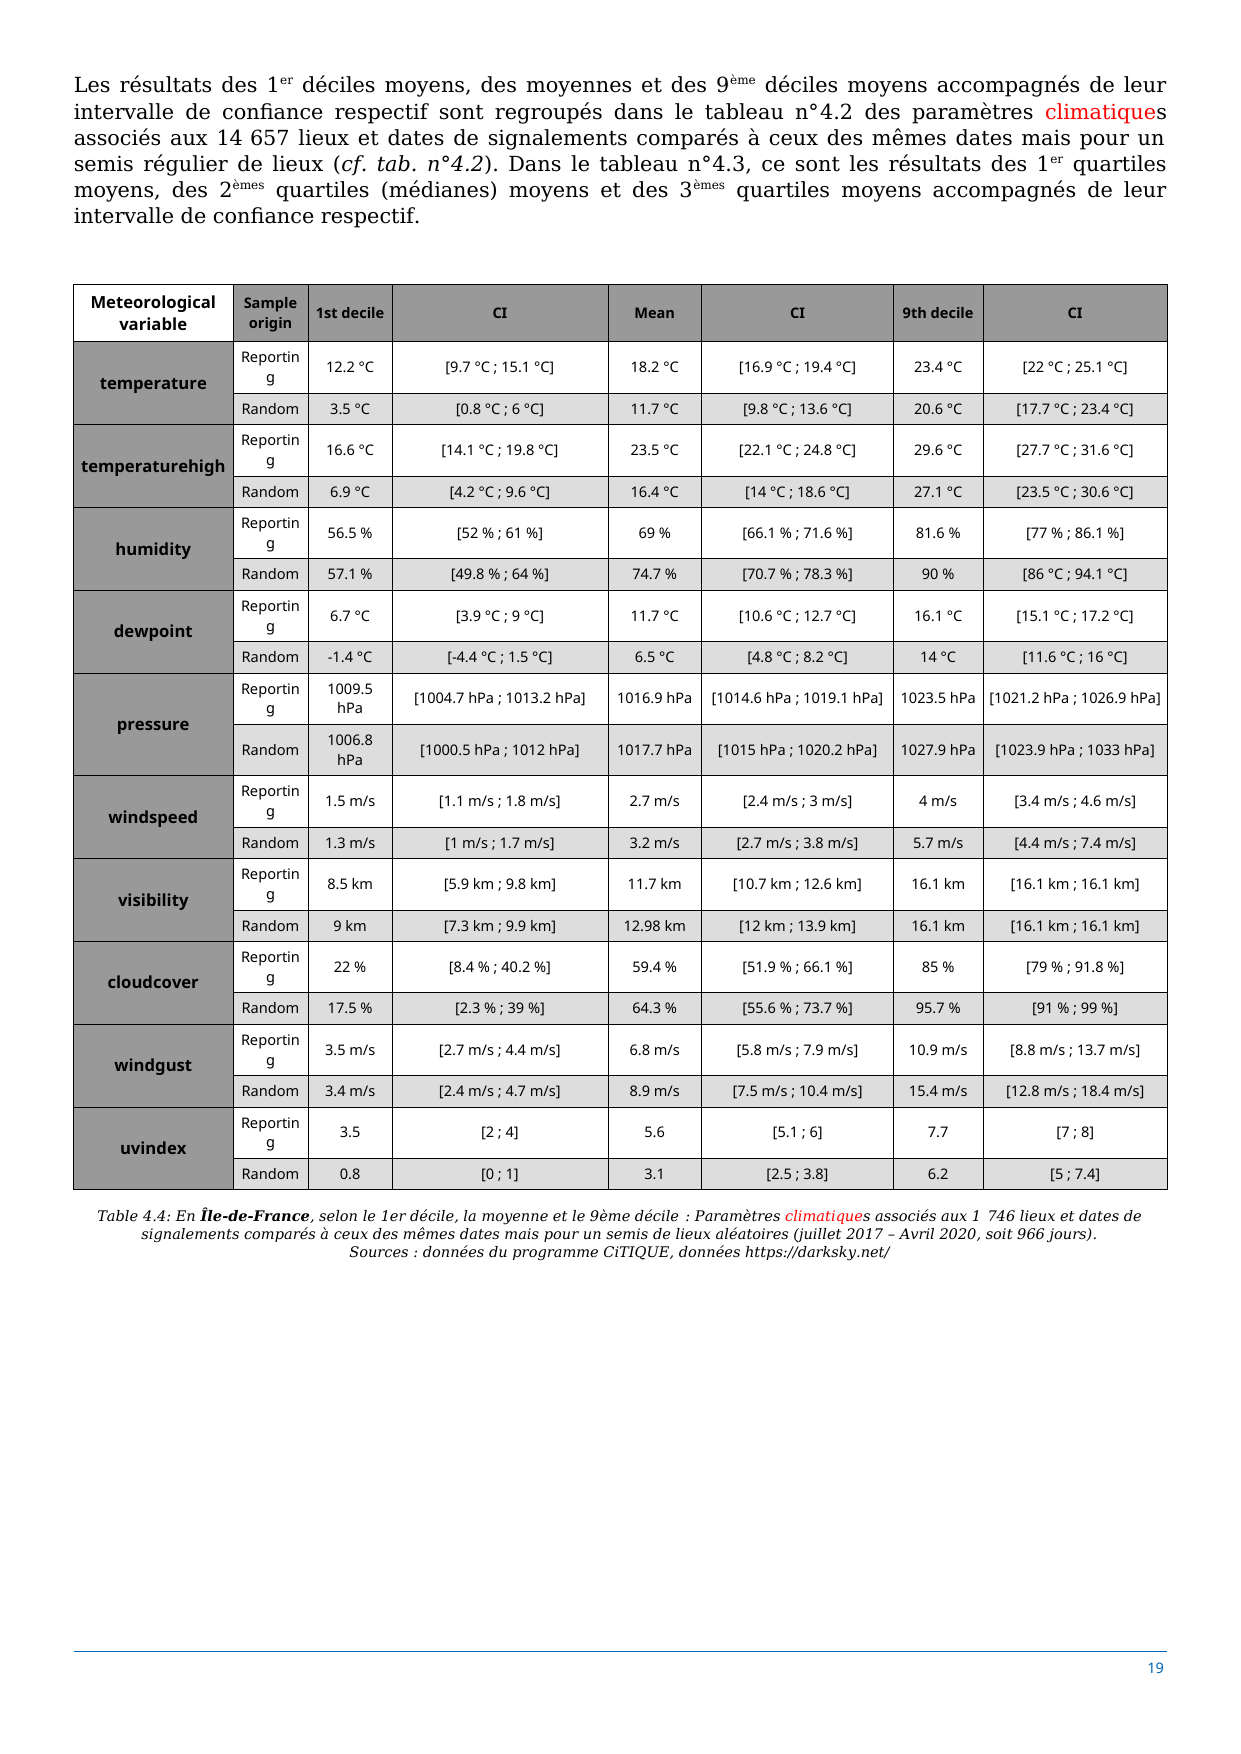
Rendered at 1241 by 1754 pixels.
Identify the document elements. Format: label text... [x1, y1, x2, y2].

table_cell [16.1 km ; 16.1 km] [984, 859, 1167, 909]
table_cell 12.2 °C [309, 342, 392, 393]
table_cell Reporting [234, 942, 308, 992]
table_cell [1021.2 hPa ; 1026.9 hPa] [984, 674, 1167, 724]
table_cell 1017.7 hPa [609, 725, 701, 775]
table_cell 6.9 °C [309, 477, 392, 507]
table_cell 12.98 km [609, 911, 701, 941]
table_cell [79 % ; 91.8 %] [984, 942, 1167, 992]
table_header Meteorological variable [74, 285, 233, 341]
table_cell [1 m/s ; 1.7 m/s] [393, 828, 608, 858]
table_cell [5.1 ; 6] [702, 1108, 893, 1158]
table_header CI [984, 285, 1167, 341]
table_cell 1027.9 hPa [894, 725, 983, 775]
table_cell Random [234, 642, 308, 673]
table_cell [51.9 % ; 66.1 %] [702, 942, 893, 992]
table_cell 3.4 m/s [309, 1076, 392, 1107]
table_cell 5.7 m/s [894, 828, 983, 858]
table_cell [-4.4 °C ; 1.5 °C] [393, 642, 608, 673]
table_cell 16.4 °C [609, 477, 701, 507]
table_cell Reporting [234, 776, 308, 827]
table_cell 9 km [309, 911, 392, 941]
table_cell Reporting [234, 342, 308, 393]
table_cell [0 ; 1] [393, 1159, 608, 1189]
table_cell [8.8 m/s ; 13.7 m/s] [984, 1025, 1167, 1075]
table_cell [66.1 % ; 71.6 %] [702, 508, 893, 558]
table_cell windspeed [74, 776, 233, 858]
table_cell 1.3 m/s [309, 828, 392, 858]
table_header 1st decile [309, 285, 392, 341]
table_cell 95.7 % [894, 993, 983, 1024]
table_cell 3.1 [609, 1159, 701, 1189]
table_header CI [702, 285, 893, 341]
table_cell 8.5 km [309, 859, 392, 909]
table_cell [17.7 °C ; 23.4 °C] [984, 394, 1167, 424]
table_cell 11.7 °C [609, 394, 701, 424]
table_cell 74.7 % [609, 559, 701, 590]
table_cell [4.8 °C ; 8.2 °C] [702, 642, 893, 673]
table_cell 90 % [894, 559, 983, 590]
table_cell 29.6 °C [894, 425, 983, 476]
table_cell [7 ; 8] [984, 1108, 1167, 1158]
table_cell humidity [74, 508, 233, 590]
table_cell [4.2 °C ; 9.6 °C] [393, 477, 608, 507]
table_cell 16.1 km [894, 911, 983, 941]
table_cell 7.7 [894, 1108, 983, 1158]
table_cell [2 ; 4] [393, 1108, 608, 1158]
table_cell [10.6 °C ; 12.7 °C] [702, 591, 893, 641]
table_cell [9.7 °C ; 15.1 °C] [393, 342, 608, 393]
table_cell 23.5 °C [609, 425, 701, 476]
table_cell -1.4 °C [309, 642, 392, 673]
table_cell 1016.9 hPa [609, 674, 701, 724]
table_cell temperature [74, 342, 233, 424]
table_cell [27.7 °C ; 31.6 °C] [984, 425, 1167, 476]
table_cell 27.1 °C [894, 477, 983, 507]
table_cell 23.4 °C [894, 342, 983, 393]
table_cell 16.6 °C [309, 425, 392, 476]
table_cell 20.6 °C [894, 394, 983, 424]
table_cell [2.5 ; 3.8] [702, 1159, 893, 1189]
table_cell 22 % [309, 942, 392, 992]
table_cell [2.7 m/s ; 4.4 m/s] [393, 1025, 608, 1075]
table_cell [5 ; 7.4] [984, 1159, 1167, 1189]
table_cell 10.9 m/s [894, 1025, 983, 1075]
table_cell 6.5 °C [609, 642, 701, 673]
table_cell [49.8 % ; 64 %] [393, 559, 608, 590]
table_cell Random [234, 477, 308, 507]
table_cell [2.3 % ; 39 %] [393, 993, 608, 1024]
table_cell 2.7 m/s [609, 776, 701, 827]
table_cell 3.2 m/s [609, 828, 701, 858]
table_cell Reporting [234, 674, 308, 724]
table_cell [2.4 m/s ; 3 m/s] [702, 776, 893, 827]
table_cell [55.6 % ; 73.7 %] [702, 993, 893, 1024]
table_cell [10.7 km ; 12.6 km] [702, 859, 893, 909]
table_cell [91 % ; 99 %] [984, 993, 1167, 1024]
table_cell uvindex [74, 1108, 233, 1189]
table_cell [70.7 % ; 78.3 %] [702, 559, 893, 590]
table_cell [3.9 °C ; 9 °C] [393, 591, 608, 641]
table_cell visibility [74, 859, 233, 941]
table_cell Random [234, 559, 308, 590]
table_cell [15.1 °C ; 17.2 °C] [984, 591, 1167, 641]
table_cell [1004.7 hPa ; 1013.2 hPa] [393, 674, 608, 724]
table_cell 14 °C [894, 642, 983, 673]
table_cell pressure [74, 674, 233, 775]
table_cell [12.8 m/s ; 18.4 m/s] [984, 1076, 1167, 1107]
table_cell temperaturehigh [74, 425, 233, 507]
table_cell dewpoint [74, 591, 233, 673]
table_cell 18.2 °C [609, 342, 701, 393]
table_cell 1.5 m/s [309, 776, 392, 827]
table_cell 1009.5 hPa [309, 674, 392, 724]
table_cell 4 m/s [894, 776, 983, 827]
table_cell 17.5 % [309, 993, 392, 1024]
table_cell Random [234, 911, 308, 941]
table_cell windgust [74, 1025, 233, 1107]
table_cell [14.1 °C ; 19.8 °C] [393, 425, 608, 476]
table_cell 16.1 km [894, 859, 983, 909]
table_cell 6.7 °C [309, 591, 392, 641]
table_cell [7.3 km ; 9.9 km] [393, 911, 608, 941]
table_cell [77 % ; 86.1 %] [984, 508, 1167, 558]
text Table 4.4: En Île-de-France, selon le 1er décile, la moyenne et le 9ème décile : Paramètres climatiques associés aux 1 746 lieux et dates de signalements comparés à ceux des mêmes dates mais pour un semis de lieux aléatoires (juillet 2017 – Avril 2020, soit 966 jours). Sources : données du programme CiTIQUE, données https://darksky.net/ [73, 1207, 1167, 1261]
text Les résultats des 1er déciles moyens, des moyennes et des 9ème déciles moyens accompagnés de leur intervalle de confiance respectif sont regroupés dans le tableau n°4.2 des paramètres climatiques associés aux 14 657 lieux et dates de signalements comparés à ceux des mêmes dates mais pour un semis régulier de lieux (cf. tab. n°4.2). Dans le tableau n°4.3, ce sont les résultats des 1er quartiles moyens, des 2èmes quartiles (médianes) moyens et des 3èmes quartiles moyens accompagnés de leur intervalle de confiance respectif. [73, 73, 1167, 228]
table_cell 59.4 % [609, 942, 701, 992]
table_cell 57.1 % [309, 559, 392, 590]
table_cell [1000.5 hPa ; 1012 hPa] [393, 725, 608, 775]
table_cell Random [234, 828, 308, 858]
table_cell Random [234, 394, 308, 424]
table_cell 0.8 [309, 1159, 392, 1189]
table_cell [4.4 m/s ; 7.4 m/s] [984, 828, 1167, 858]
table_header Sample origin [234, 285, 308, 341]
table_cell 6.8 m/s [609, 1025, 701, 1075]
table_cell Random [234, 725, 308, 775]
table_cell [2.4 m/s ; 4.7 m/s] [393, 1076, 608, 1107]
table_cell [22 °C ; 25.1 °C] [984, 342, 1167, 393]
table_cell 16.1 °C [894, 591, 983, 641]
table_cell Reporting [234, 1108, 308, 1158]
table_cell 85 % [894, 942, 983, 992]
table_cell [7.5 m/s ; 10.4 m/s] [702, 1076, 893, 1107]
table_cell Reporting [234, 859, 308, 909]
table_cell [23.5 °C ; 30.6 °C] [984, 477, 1167, 507]
table_cell Random [234, 993, 308, 1024]
table_cell [5.9 km ; 9.8 km] [393, 859, 608, 909]
table_cell 1023.5 hPa [894, 674, 983, 724]
table_cell 8.9 m/s [609, 1076, 701, 1107]
table_cell [9.8 °C ; 13.6 °C] [702, 394, 893, 424]
table_cell 1006.8 hPa [309, 725, 392, 775]
table_cell [52 % ; 61 %] [393, 508, 608, 558]
table_cell [14 °C ; 18.6 °C] [702, 477, 893, 507]
table_cell [12 km ; 13.9 km] [702, 911, 893, 941]
table_cell [0.8 °C ; 6 °C] [393, 394, 608, 424]
table_cell 69 % [609, 508, 701, 558]
table_cell 11.7 °C [609, 591, 701, 641]
table_cell [8.4 % ; 40.2 %] [393, 942, 608, 992]
table_cell [1.1 m/s ; 1.8 m/s] [393, 776, 608, 827]
table_header Mean [609, 285, 701, 341]
table_cell 6.2 [894, 1159, 983, 1189]
table_cell [3.4 m/s ; 4.6 m/s] [984, 776, 1167, 827]
table_cell [86 °C ; 94.1 °C] [984, 559, 1167, 590]
table_cell [2.7 m/s ; 3.8 m/s] [702, 828, 893, 858]
table_cell Reporting [234, 1025, 308, 1075]
table_cell Reporting [234, 425, 308, 476]
table_cell cloudcover [74, 942, 233, 1024]
table_cell [16.1 km ; 16.1 km] [984, 911, 1167, 941]
table_cell 15.4 m/s [894, 1076, 983, 1107]
table_cell [5.8 m/s ; 7.9 m/s] [702, 1025, 893, 1075]
table_cell [11.6 °C ; 16 °C] [984, 642, 1167, 673]
table_cell [1015 hPa ; 1020.2 hPa] [702, 725, 893, 775]
table_cell 56.5 % [309, 508, 392, 558]
table_cell 81.6 % [894, 508, 983, 558]
table_cell 3.5 [309, 1108, 392, 1158]
table_header 9th decile [894, 285, 983, 341]
table_header CI [393, 285, 608, 341]
table_cell Random [234, 1159, 308, 1189]
table_cell Reporting [234, 508, 308, 558]
table_cell [1023.9 hPa ; 1033 hPa] [984, 725, 1167, 775]
table_cell 3.5 °C [309, 394, 392, 424]
table_cell 5.6 [609, 1108, 701, 1158]
table_cell 64.3 % [609, 993, 701, 1024]
table_cell Reporting [234, 591, 308, 641]
table_cell Random [234, 1076, 308, 1107]
table_cell [22.1 °C ; 24.8 °C] [702, 425, 893, 476]
table_cell [16.9 °C ; 19.4 °C] [702, 342, 893, 393]
table_cell [1014.6 hPa ; 1019.1 hPa] [702, 674, 893, 724]
table_cell 3.5 m/s [309, 1025, 392, 1075]
table_cell 11.7 km [609, 859, 701, 909]
